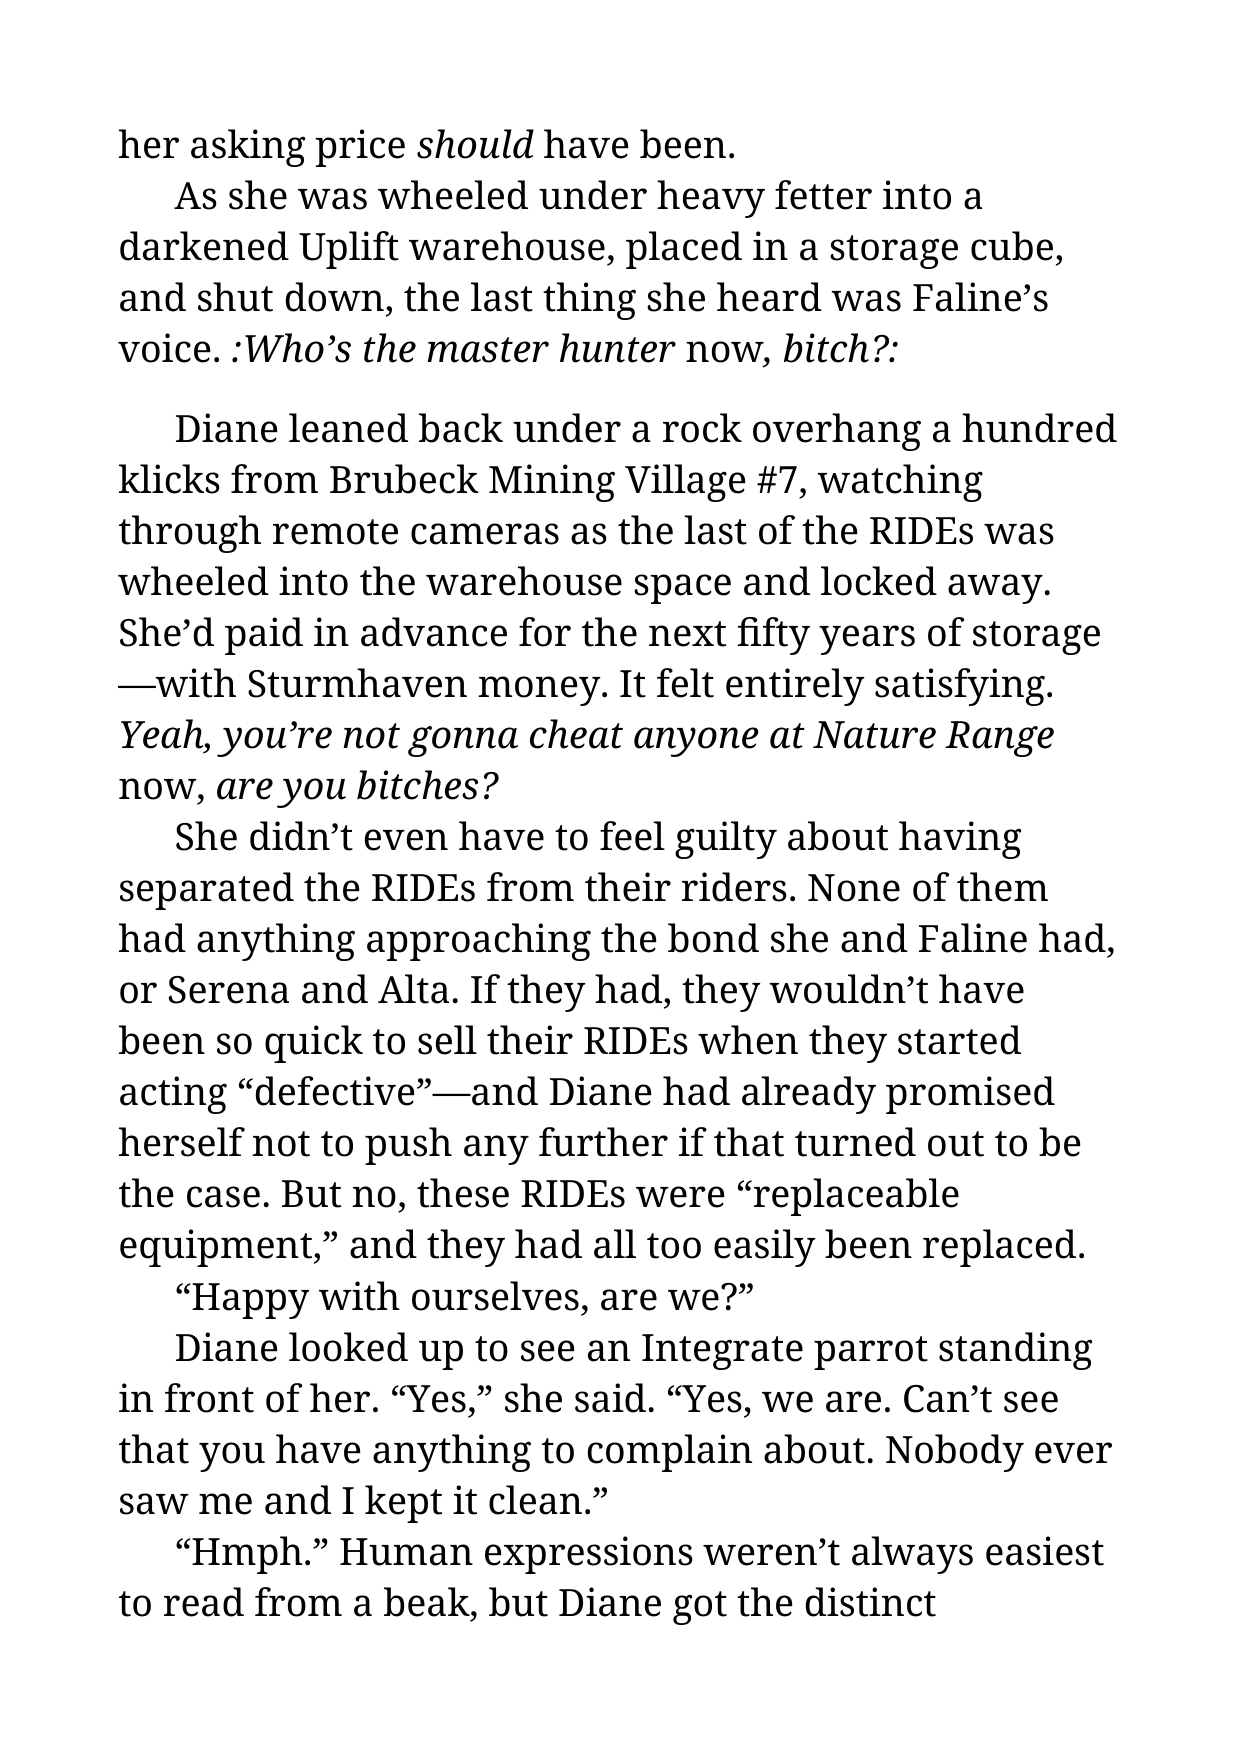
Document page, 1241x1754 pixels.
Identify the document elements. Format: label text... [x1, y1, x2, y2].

text “Hmph.” Human expressions weren’t always easiest to read from a beak, but Diane got the distinct [118, 1525, 1122, 1627]
text “Happy with ourselves, are we?” [118, 1270, 1122, 1321]
text Diane leaned back under a rock overhang a hundred klicks from Brubeck Mining Village #7, watching through remote cameras as the last of the RIDEs was wheeled into the warehouse space and locked away. She’d paid in advance for the next fifty years of storage—with Sturmhaven money. It felt entirely satisfying. Yeah, you’re not gonna cheat anyone at Nature Range now, are you bitches? [118, 402, 1122, 810]
text She didn’t even have to feel guilty about having separated the RIDEs from their riders. None of them had anything approaching the bond she and Faline had, or Serena and Alta. If they had, they wouldn’t have been so quick to sell their RIDEs when they started acting “defective”—and Diane had already promised herself not to push any further if that turned out to be the case. But no, these RIDEs were “replaceable equipment,” and they had all too easily been replaced. [118, 810, 1122, 1270]
text As she was wheeled under heavy fetter into a darkened Uplift warehouse, placed in a storage cube, and shut down, the last thing she heard was Faline’s voice. :Who’s the master hunter now, bitch?: [118, 169, 1122, 373]
text Diane looked up to see an Integrate parrot standing in front of her. “Yes,” she said. “Yes, we are. Can’t see that you have anything to complain about. Nobody ever saw me and I kept it clean.” [118, 1321, 1122, 1525]
text her asking price should have been. [118, 118, 1122, 169]
